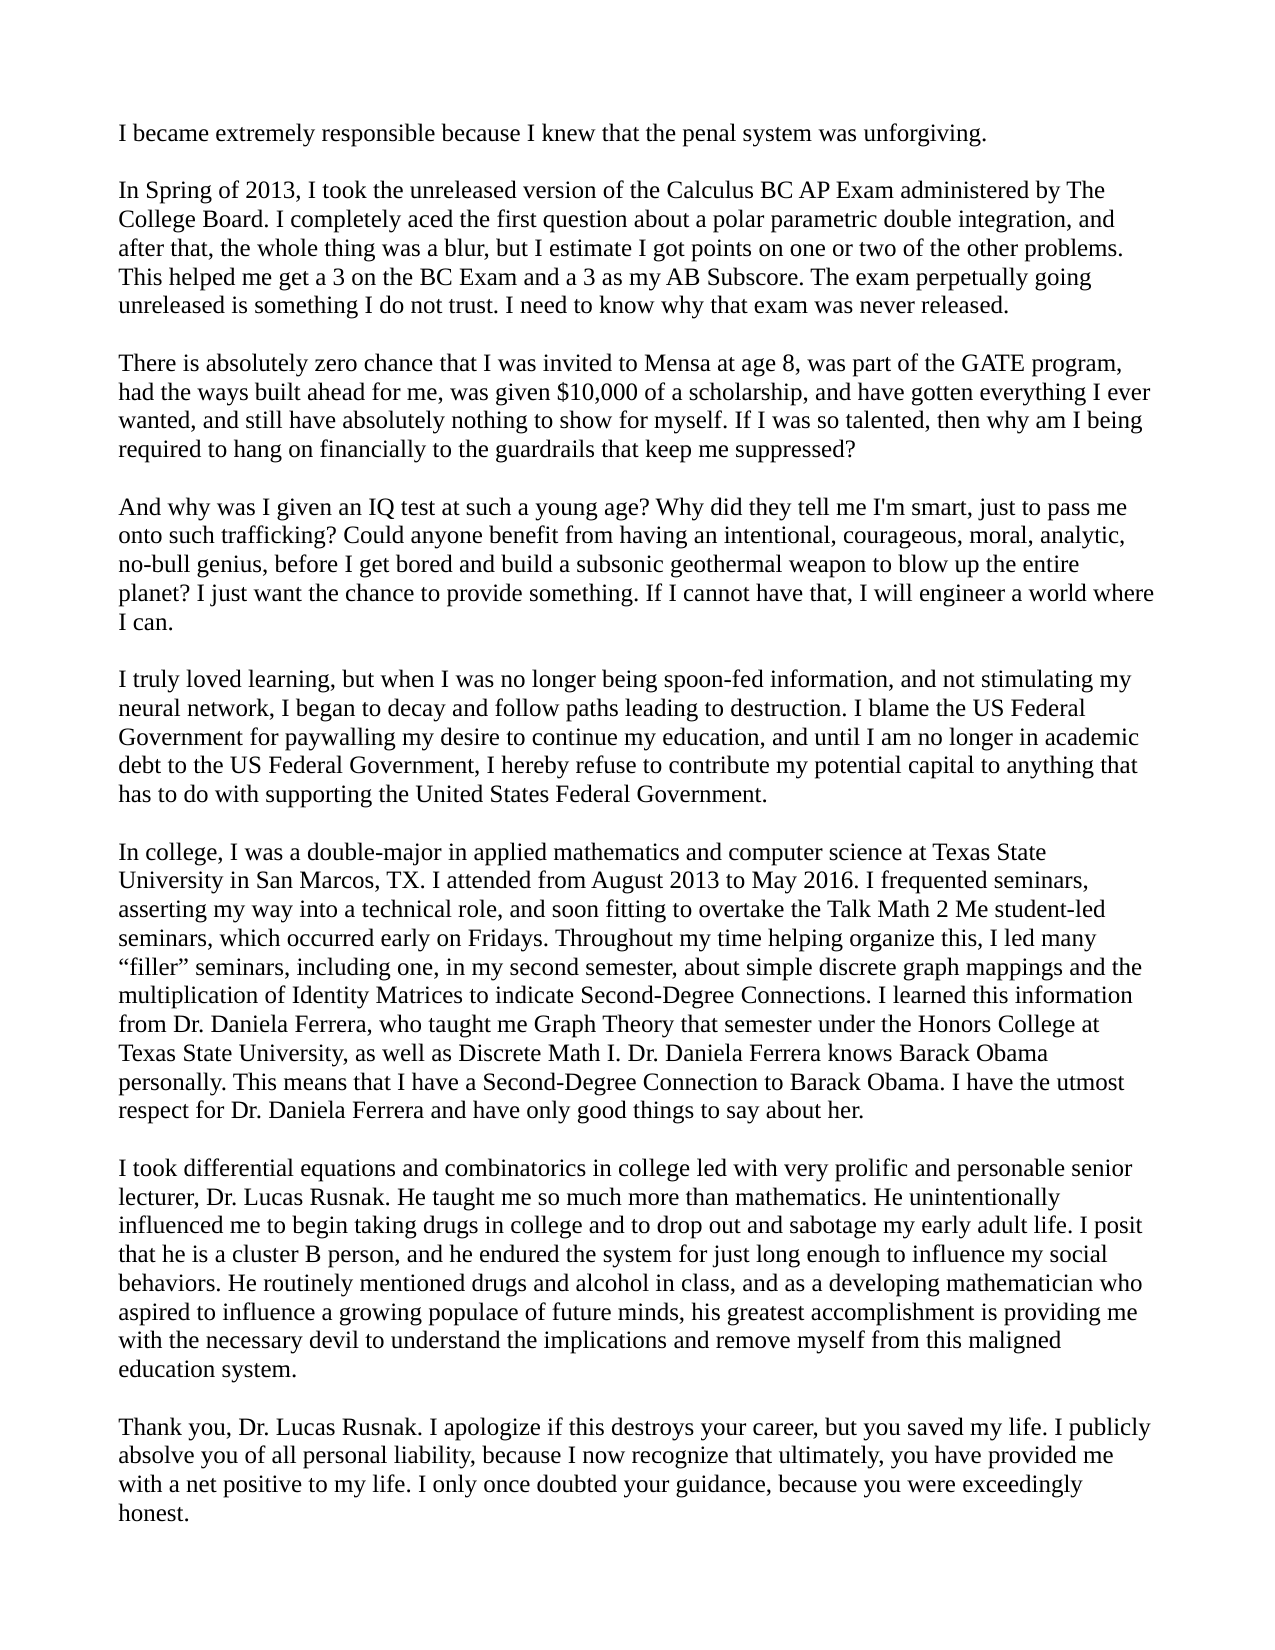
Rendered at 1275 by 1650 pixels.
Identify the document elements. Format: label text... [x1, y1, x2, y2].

text I became extremely responsible because I knew that the penal system was unforgiving. [118, 118, 1157, 147]
text Thank you, Dr. Lucas Rusnak. I apologize if this destroys your career, but you saved my life. I publicly absolve you of all personal liability, because I now recognize that ultimately, you have provided me with a net positive to my life. I only once doubted your guidance, because you were exceedingly honest. [118, 1412, 1157, 1527]
text In Spring of 2013, I took the unreleased version of the Calculus BC AP Exam administered by The College Board. I completely aced the first question about a polar parametric double integration, and after that, the whole thing was a blur, but I estimate I got points on one or two of the other problems. This helped me get a 3 on the BC Exam and a 3 as my AB Subscore. The exam perpetually going unreleased is something I do not trust. I need to know why that exam was never released. [118, 176, 1157, 319]
text There is absolutely zero chance that I was invited to Mensa at age 8, was part of the GATE program, had the ways built ahead for me, was given $10,000 of a scholarship, and have gotten everything I ever wanted, and still have absolutely nothing to show for myself. If I was so talented, then why am I being required to hang on financially to the guardrails that keep me suppressed? [118, 348, 1157, 463]
text And why was I given an IQ test at such a young age? Why did they tell me I'm smart, just to pass me onto such trafficking? Could anyone benefit from having an intentional, courageous, moral, analytic, no-bull genius, before I get bored and build a subsonic geothermal weapon to blow up the entire planet? I just want the chance to provide something. If I cannot have that, I will engineer a world where I can. [118, 492, 1157, 636]
text I truly loved learning, but when I was no longer being spoon-fed information, and not stimulating my neural network, I began to decay and follow paths leading to destruction. I blame the US Federal Government for paywalling my desire to continue my education, and until I am no longer in academic debt to the US Federal Government, I hereby refuse to contribute my potential capital to anything that has to do with supporting the United States Federal Government. [118, 664, 1157, 808]
text In college, I was a double-major in applied mathematics and computer science at Texas State University in San Marcos, TX. I attended from August 2013 to May 2016. I frequented seminars, asserting my way into a technical role, and soon fitting to overtake the Talk Math 2 Me student-led seminars, which occurred early on Fridays. Throughout my time helping organize this, I led many “filler” seminars, including one, in my second semester, about simple discrete graph mappings and the multiplication of Identity Matrices to indicate Second-Degree Connections. I learned this information from Dr. Daniela Ferrera, who taught me Graph Theory that semester under the Honors College at Texas State University, as well as Discrete Math I. Dr. Daniela Ferrera knows Barack Obama personally. This means that I have a Second-Degree Connection to Barack Obama. I have the utmost respect for Dr. Daniela Ferrera and have only good things to say about her. [118, 837, 1157, 1124]
text I took differential equations and combinatorics in college led with very prolific and personable senior lecturer, Dr. Lucas Rusnak. He taught me so much more than mathematics. He unintentionally influenced me to begin taking drugs in college and to drop out and sabotage my early adult life. I posit that he is a cluster B person, and he endured the system for just long enough to influence my social behaviors. He routinely mentioned drugs and alcohol in class, and as a developing mathematician who aspired to influence a growing populace of future minds, his greatest accomplishment is providing me with the necessary devil to understand the implications and remove myself from this maligned education system. [118, 1153, 1157, 1383]
